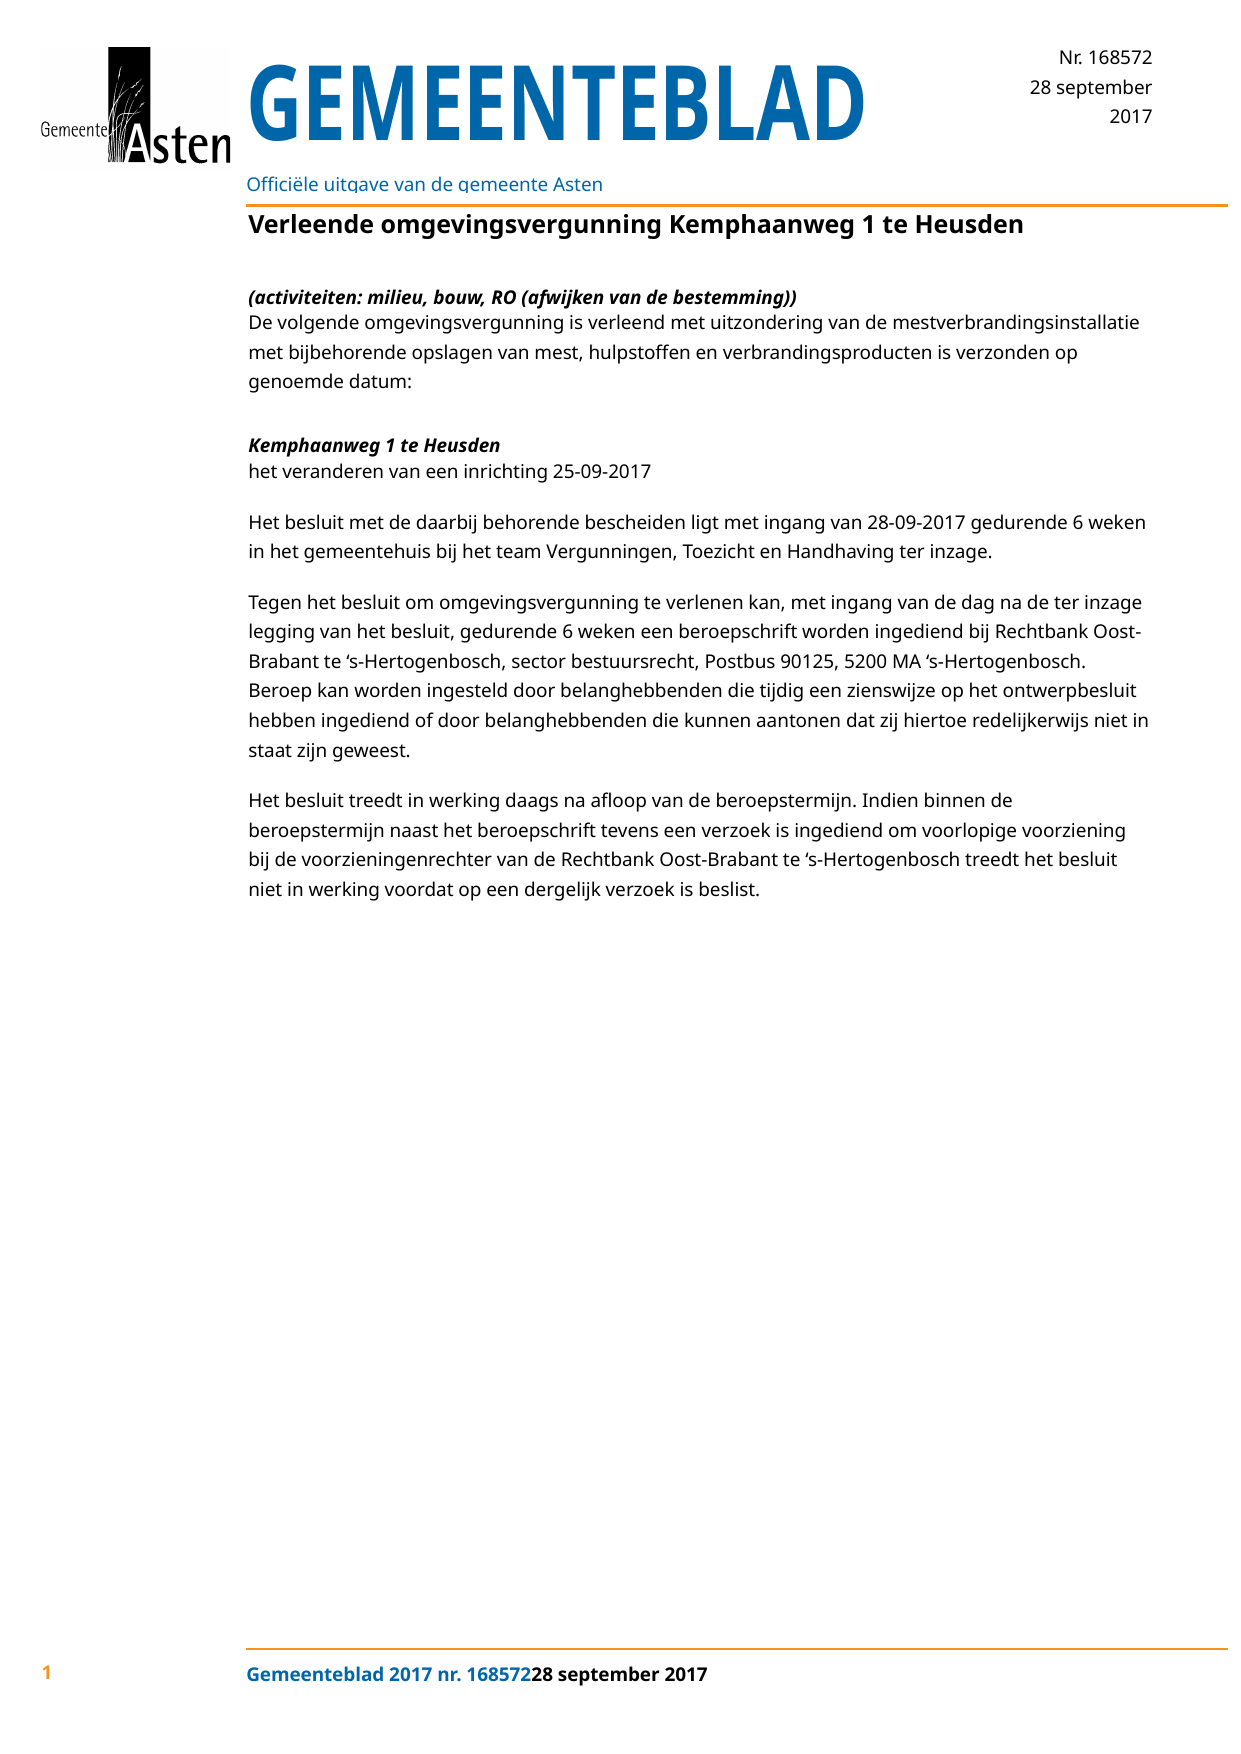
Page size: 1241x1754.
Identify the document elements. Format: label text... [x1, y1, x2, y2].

text Verleende omgevingsvergunning Kemphaanweg 1 te Heusden [248, 207, 1152, 241]
text Het besluit met de daarbij behorende bescheiden ligt met ingang van 28-09-2017 gedurende 6 weken in het gemeentehuis bij het team Vergunningen, Toezicht en Handhaving ter inzage. [248, 509, 1152, 564]
text Kemphaanweg 1 te Heusden [248, 433, 1152, 458]
text De volgende omgevingsvergunning is verleend met uitzondering van de mestverbrandingsinstallatie met bijbehorende opslagen van mest, hulpstoffen en verbrandingsproducten is verzonden op genoemde datum: [248, 309, 1152, 394]
text het veranderen van een inrichting 25-09-2017 [248, 458, 1152, 484]
text Het besluit treedt in werking daags na afloop van de beroepstermijn. Indien binnen de beroepstermijn naast het beroepschrift tevens een verzoek is ingediend om voorlopige voorziening bij de voorzieningenrechter van de Rechtbank Oost-Brabant te ‘s-Hertogenbosch treedt het besluit niet in werking voordat op een dergelijk verzoek is beslist. [248, 787, 1152, 902]
text Tegen het besluit om omgevingsvergunning te verlenen kan, met ingang van de dag na de ter inzage legging van het besluit, gedurende 6 weken een beroepschrift worden ingediend bij Rechtbank Oost-Brabant te ‘s-Hertogenbosch, sector bestuursrecht, Postbus 90125, 5200 MA ‘s-Hertogenbosch. Beroep kan worden ingesteld door belanghebbenden die tijdig een zienswijze op het ontwerpbesluit hebben ingediend of door belanghebbenden die kunnen aantonen dat zij hiertoe redelijkerwijs niet in staat zijn geweest. [248, 589, 1152, 762]
picture [41, 47, 231, 172]
text (activiteiten: milieu, bouw, RO (afwijken van de bestemming)) [248, 284, 1152, 309]
